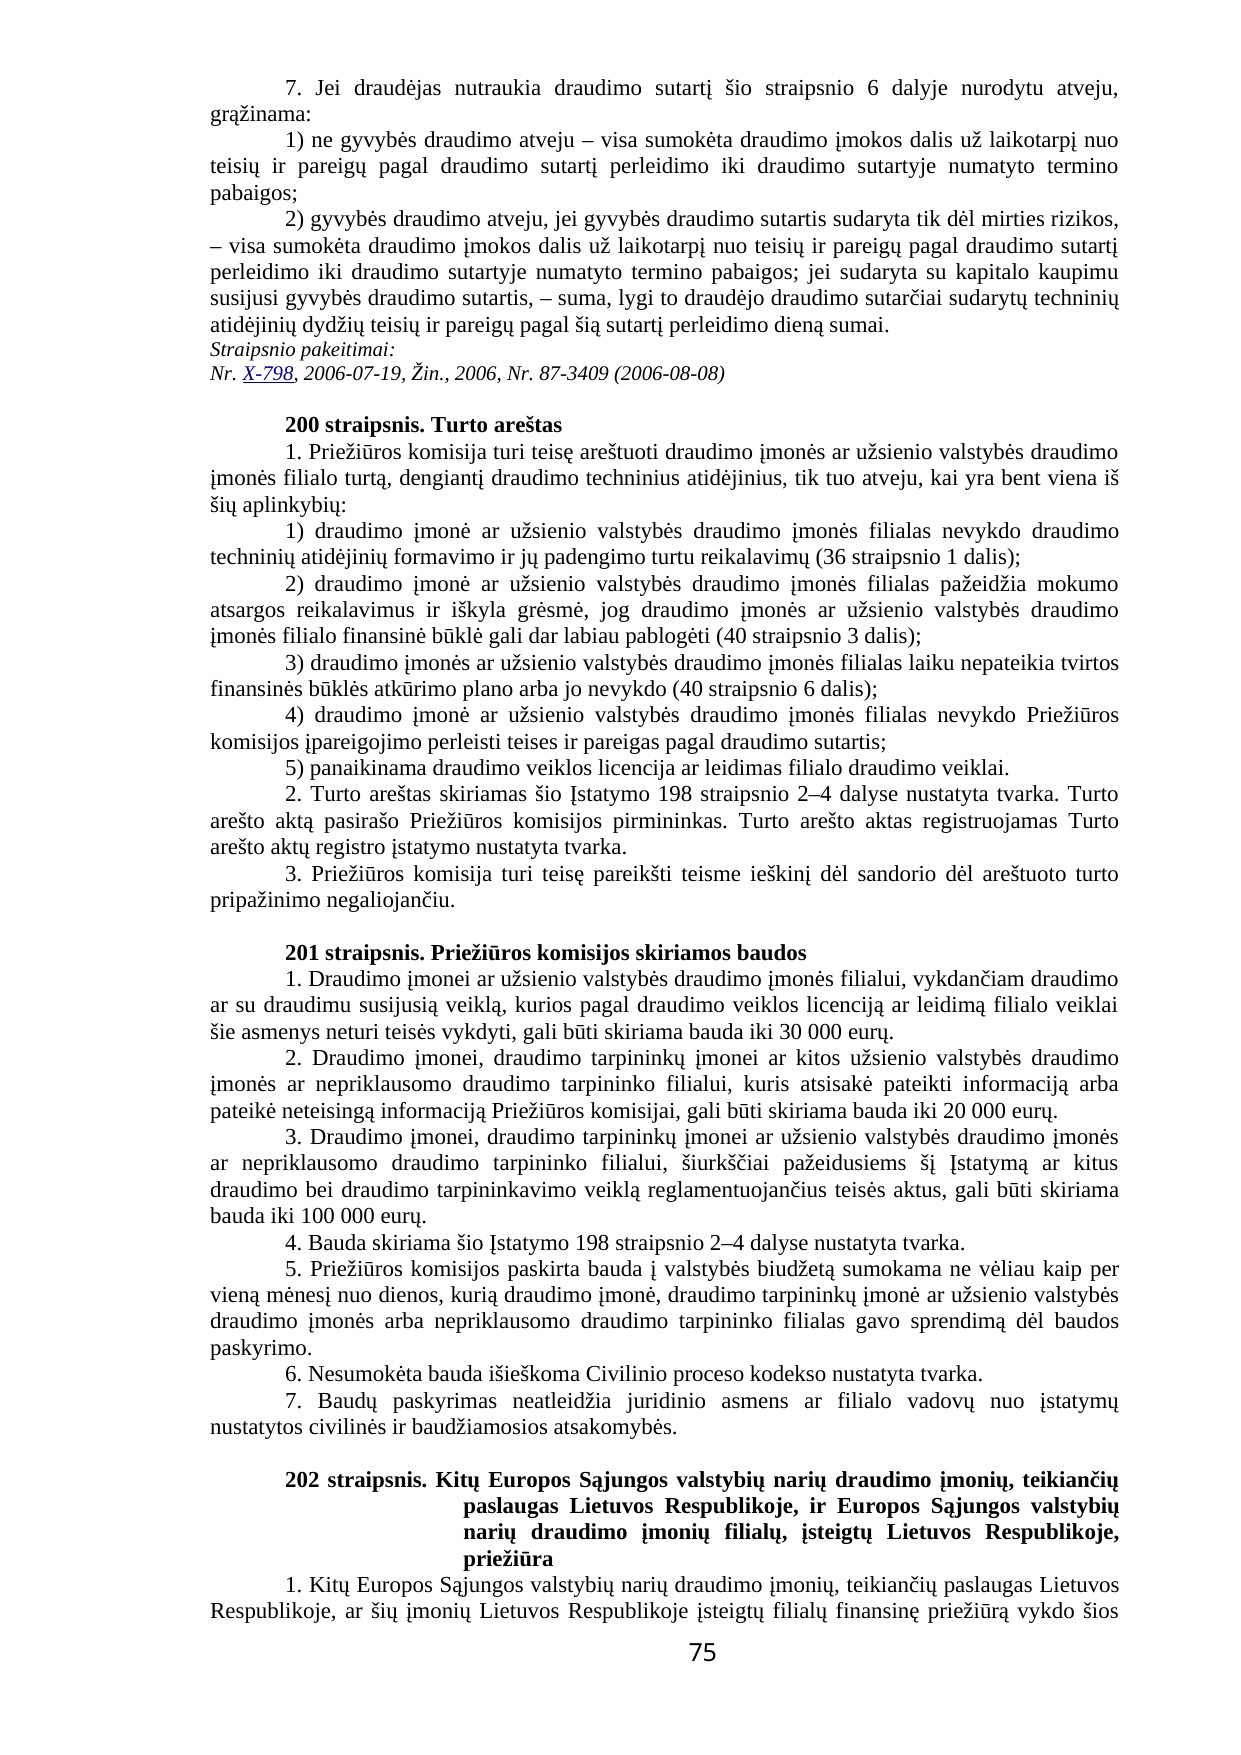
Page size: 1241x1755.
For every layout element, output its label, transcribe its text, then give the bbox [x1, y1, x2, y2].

text 2) draudimo įmonė ar užsienio valstybės draudimo įmonės filialas pažeidžia mokumo atsargos reikalavimus ir iškyla grėsmė, jog draudimo įmonės ar užsienio valstybės draudimo įmonės filialo finansinė būklė gali dar labiau pablogėti (40 straipsnio 3 dalis); [210, 570, 1120, 649]
text 3. Draudimo įmonei, draudimo tarpininkų įmonei ar užsienio valstybės draudimo įmonės ar nepriklausomo draudimo tarpininko filialui, šiurkščiai pažeidusiems šį Įstatymą ar kitus draudimo bei draudimo tarpininkavimo veiklą reglamentuojančius teisės aktus, gali būti skiriama bauda iki 100 000 eurų. [210, 1123, 1120, 1228]
text 4. Bauda skiriama šio Įstatymo 198 straipsnio 2–4 dalyse nustatyta tvarka. [210, 1228, 1120, 1255]
text 4) draudimo įmonė ar užsienio valstybės draudimo įmonės filialas nevykdo Priežiūros komisijos įpareigojimo perleisti teises ir pareigas pagal draudimo sutartis; [210, 701, 1120, 754]
text 2) gyvybės draudimo atveju, jei gyvybės draudimo sutartis sudaryta tik dėl mirties rizikos, – visa sumokėta draudimo įmokos dalis už laikotarpį nuo teisių ir pareigų pagal draudimo sutartį perleidimo iki draudimo sutartyje numatyto termino pabaigos; jei sudaryta su kapitalo kaupimu susijusi gyvybės draudimo sutartis, – suma, lygi to draudėjo draudimo sutarčiai sudarytų techninių atidėjinių dydžių teisių ir pareigų pagal šią sutartį perleidimo dieną sumai. [210, 205, 1120, 337]
text 3. Priežiūros komisija turi teisę pareikšti teisme ieškinį dėl sandorio dėl areštuoto turto pripažinimo negaliojančiu. [210, 859, 1120, 912]
text 3) draudimo įmonės ar užsienio valstybės draudimo įmonės filialas laiku nepateikia tvirtos finansinės būklės atkūrimo plano arba jo nevykdo (40 straipsnio 6 dalis); [210, 649, 1120, 701]
text 2. Turto areštas skiriamas šio Įstatymo 198 straipsnio 2–4 dalyse nustatyta tvarka. Turto arešto aktą pasirašo Priežiūros komisijos pirmininkas. Turto arešto aktas registruojamas Turto arešto aktų registro įstatymo nustatyta tvarka. [210, 781, 1120, 859]
text 1. Priežiūros komisija turi teisę areštuoti draudimo įmonės ar užsienio valstybės draudimo įmonės filialo turtą, dengiantį draudimo techninius atidėjinius, tik tuo atveju, kai yra bent viena iš šių aplinkybių: [210, 438, 1120, 517]
text 7. Baudų paskyrimas neatleidžia juridinio asmens ar filialo vadovų nuo įstatymų nustatytos civilinės ir baudžiamosios atsakomybės. [210, 1387, 1120, 1439]
text Straipsnio pakeitimai: [210, 337, 1120, 361]
text 1) draudimo įmonė ar užsienio valstybės draudimo įmonės filialas nevykdo draudimo techninių atidėjinių formavimo ir jų padengimo turtu reikalavimų (36 straipsnio 1 dalis); [210, 517, 1120, 570]
text 1) ne gyvybės draudimo atveju – visa sumokėta draudimo įmokos dalis už laikotarpį nuo teisių ir pareigų pagal draudimo sutartį perleidimo iki draudimo sutartyje numatyto termino pabaigos; [210, 126, 1120, 205]
text 200 straipsnis. Turto areštas [210, 412, 1120, 438]
text 1. Draudimo įmonei ar užsienio valstybės draudimo įmonės filialui, vykdančiam draudimo ar su draudimu susijusią veiklą, kurios pagal draudimo veiklos licenciją ar leidimą filialo veiklai šie asmenys neturi teisės vykdyti, gali būti skiriama bauda iki 30 000 eurų. [210, 965, 1120, 1044]
text 5. Priežiūros komisijos paskirta bauda į valstybės biudžetą sumokama ne vėliau kaip per vieną mėnesį nuo dienos, kurią draudimo įmonė, draudimo tarpininkų įmonė ar užsienio valstybės draudimo įmonės arba nepriklausomo draudimo tarpininko filialas gavo sprendimą dėl baudos paskyrimo. [210, 1255, 1120, 1360]
text 202 straipsnis. Kitų Europos Sąjungos valstybių narių draudimo įmonių, teikiančių paslaugas Lietuvos Respublikoje, ir Europos Sąjungos valstybių narių draudimo įmonių filialų, įsteigtų Lietuvos Respublikoje, priežiūra [285, 1466, 1120, 1571]
text 5) panaikinama draudimo veiklos licencija ar leidimas filialo draudimo veiklai. [210, 754, 1120, 781]
text 1. Kitų Europos Sąjungos valstybių narių draudimo įmonių, teikiančių paslaugas Lietuvos Respublikoje, ar šių įmonių Lietuvos Respublikoje įsteigtų filialų finansinę priežiūrą vykdo šios [210, 1571, 1120, 1624]
text 7. Jei draudėjas nutraukia draudimo sutartį šio straipsnio 6 dalyje nurodytu atveju, grąžinama: [210, 73, 1120, 126]
text 201 straipsnis. Priežiūros komisijos skiriamos baudos [210, 939, 1120, 965]
text 2. Draudimo įmonei, draudimo tarpininkų įmonei ar kitos užsienio valstybės draudimo įmonės ar nepriklausomo draudimo tarpininko filialui, kuris atsisakė pateikti informaciją arba pateikė neteisingą informaciją Priežiūros komisijai, gali būti skiriama bauda iki 20 000 eurų. [210, 1044, 1120, 1123]
text 6. Nesumokėta bauda išieškoma Civilinio proceso kodekso nustatyta tvarka. [210, 1360, 1120, 1387]
text Nr. X-798, 2006-07-19, Žin., 2006, Nr. 87-3409 (2006-08-08) [210, 361, 1120, 385]
